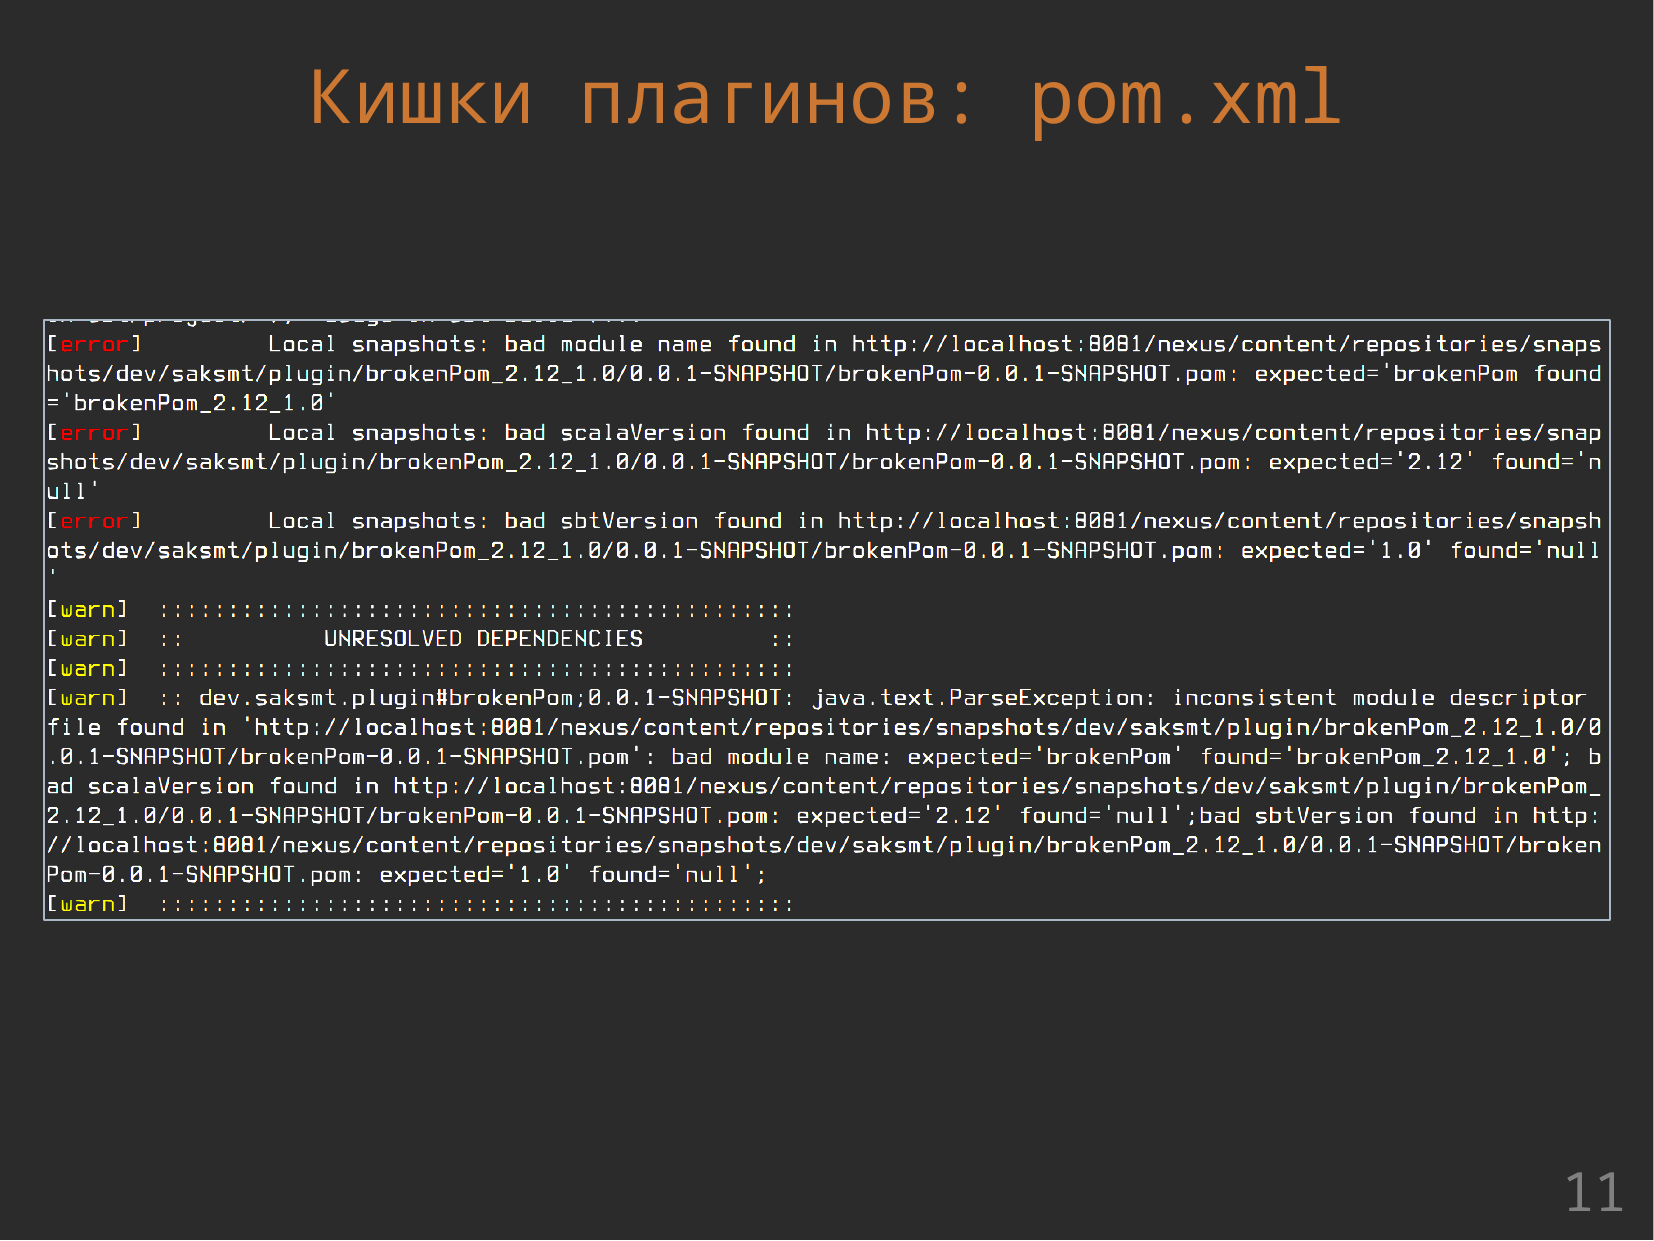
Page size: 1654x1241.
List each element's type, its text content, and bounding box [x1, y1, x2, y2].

picture [44, 320, 1609, 920]
text_box 11 [1287, 1145, 1642, 1229]
text_box Кишки плагинов: pom.xml [23, 35, 1630, 145]
